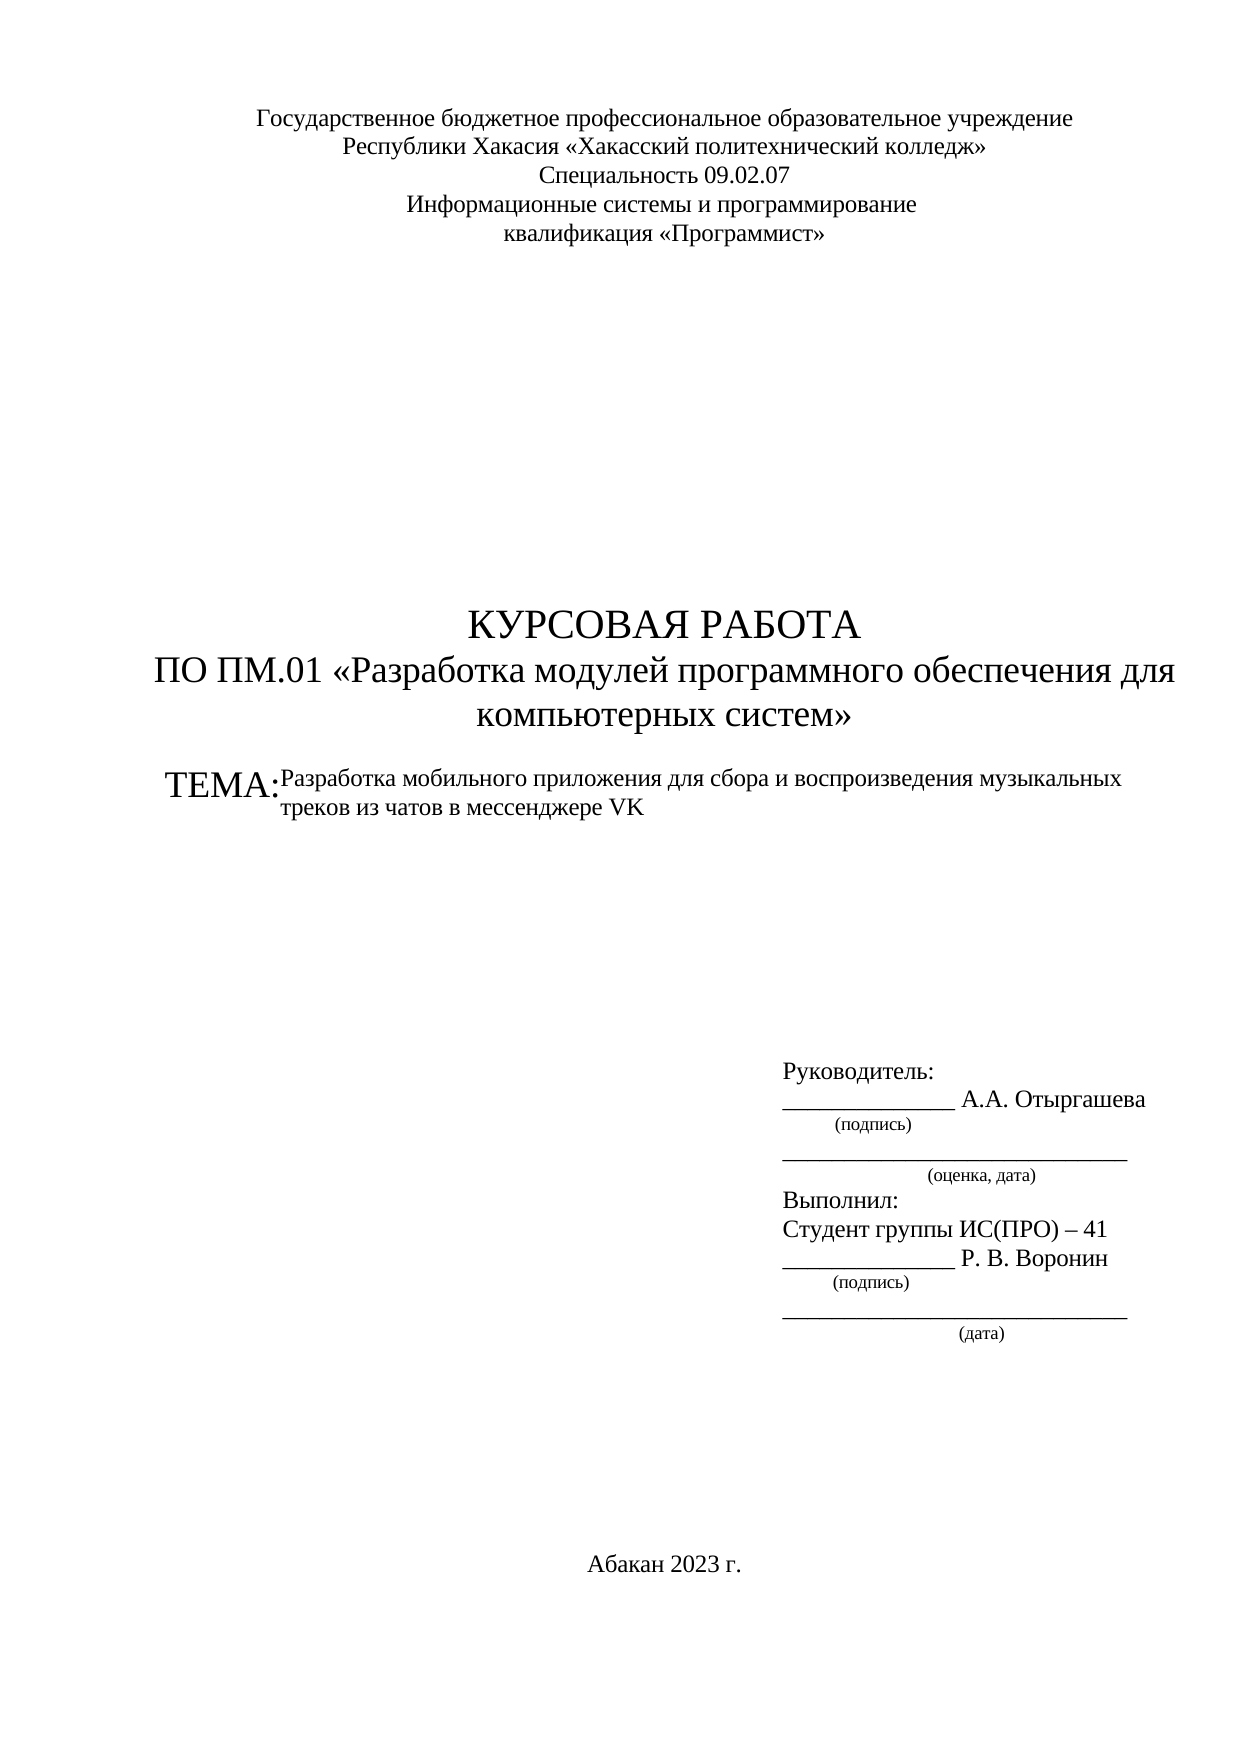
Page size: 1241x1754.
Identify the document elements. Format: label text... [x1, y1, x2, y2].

text курсовая работа [148, 600, 1181, 648]
text ____________________________ [782, 1293, 1181, 1322]
text Абакан 2023 г. [148, 1549, 1181, 1578]
text ______________ Р. В. Воронин [782, 1243, 1181, 1271]
text (подпись) [782, 1271, 960, 1293]
text (оценка, дата) [782, 1163, 1181, 1185]
text Государственное бюджетное профессиональное образовательное учреждение [148, 103, 1181, 131]
text Специальность 09.02.07 [148, 160, 1181, 189]
table_header тема: [136, 763, 280, 820]
text Выполнил: [782, 1185, 1181, 1214]
text ______________ А.А. Отыргашева [782, 1084, 1181, 1113]
text ____________________________ [782, 1135, 1181, 1163]
text (подпись) [782, 1113, 960, 1135]
table_header Разработка мобильного приложения для сбора и воспроизведения музыкальных треков из чатов в мессенджере VK [280, 763, 1175, 820]
text Республики Хакасия «Хакасский политехнический колледж» [148, 131, 1181, 160]
text (дата) [782, 1322, 1181, 1343]
text Информационные системы и программирование квалификация «Программист» [148, 189, 1181, 246]
text Студент группы ИС(ПРО) – 41 [782, 1214, 1181, 1243]
text ПО ПМ.01 «Разработка модулей программного обеспечения для компьютерных систем» [148, 648, 1181, 734]
text Руководитель: [782, 1056, 1181, 1084]
